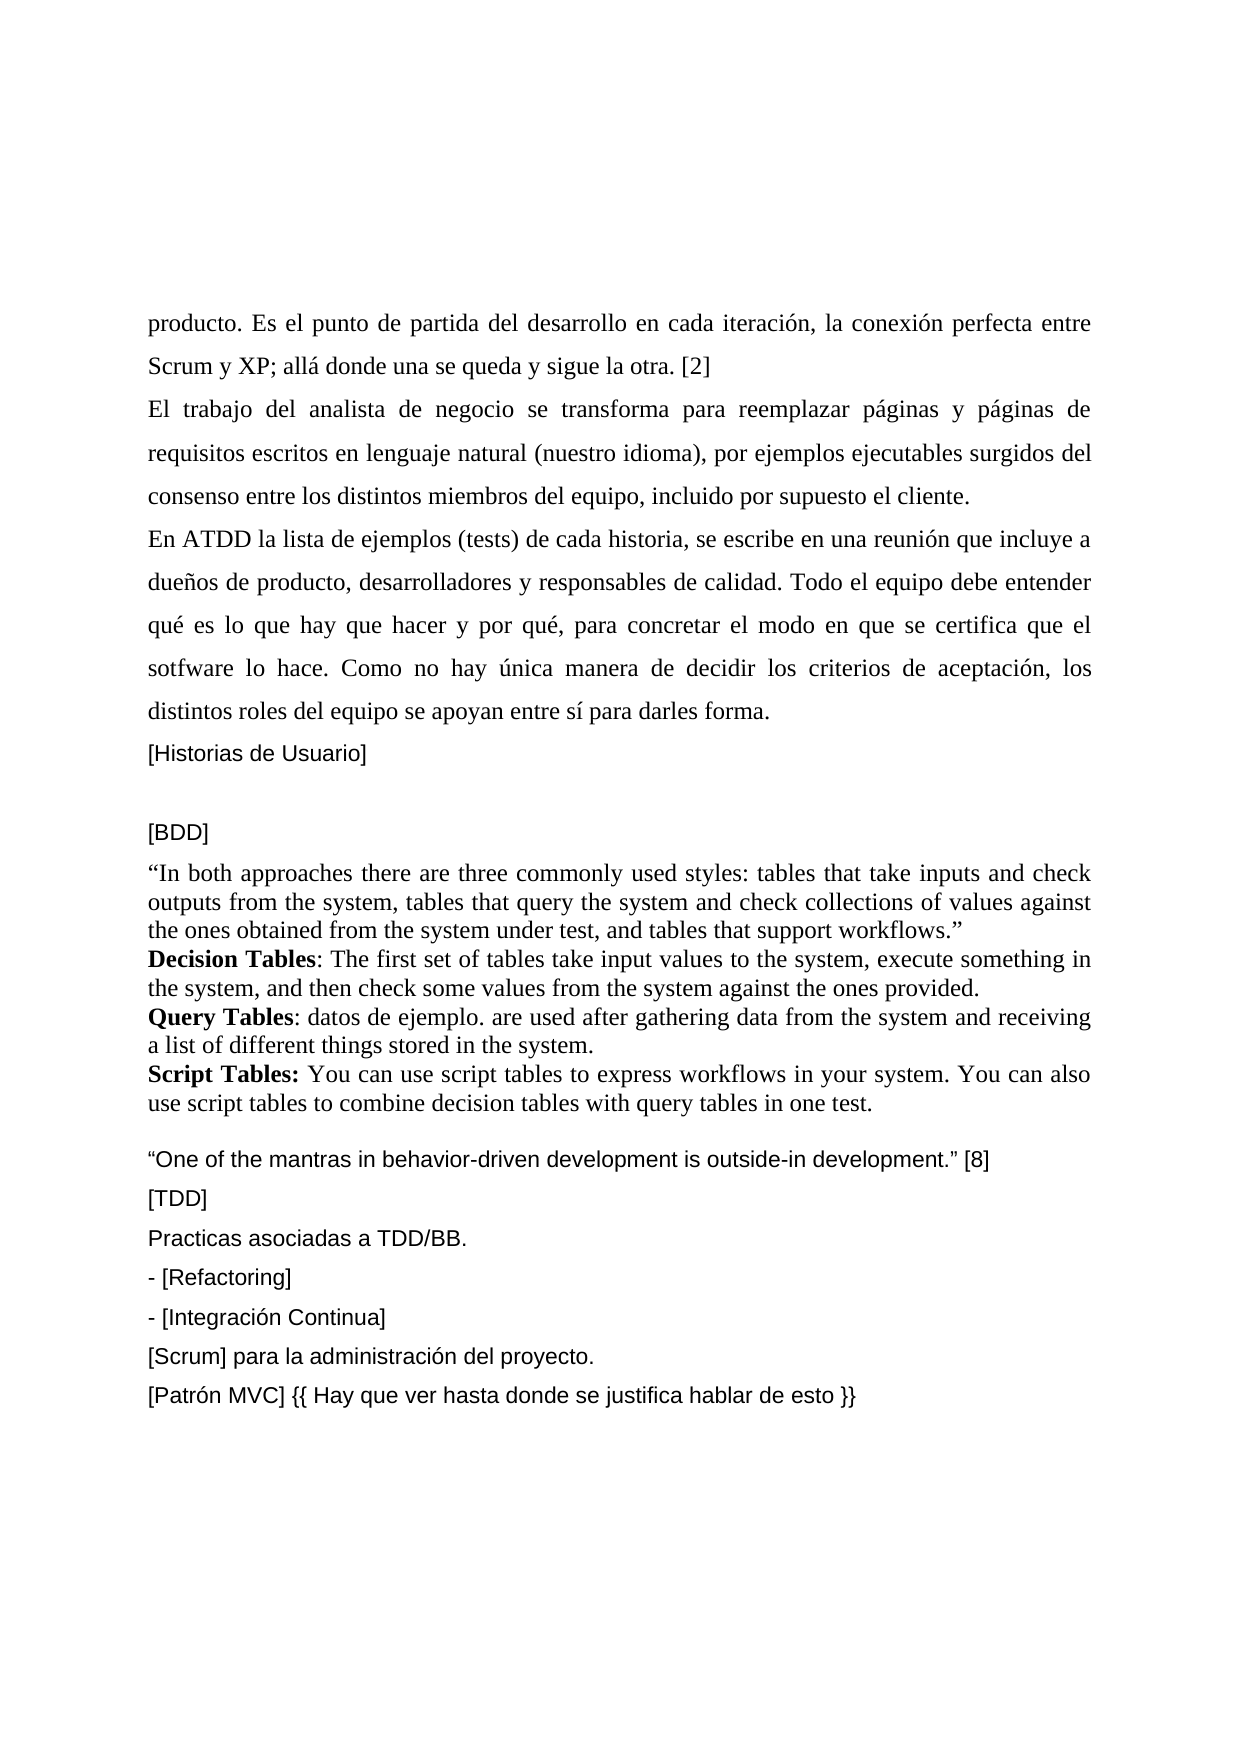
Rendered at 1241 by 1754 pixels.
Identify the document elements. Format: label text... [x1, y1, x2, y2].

text El trabajo del analista de negocio se transforma para reemplazar páginas y páginas de requisitos escritos en lenguaje natural (nuestro idioma), por ejemplos ejecutables surgidos del consenso entre los distintos miembros del equipo, incluido por supuesto el cliente. [148, 394, 1093, 509]
text [Scrum] para la administración del proyecto. [148, 1343, 1093, 1369]
text [BDD] [148, 818, 1093, 845]
text Query Tables: datos de ejemplo. are used after gathering data from the system and receiving a list of different things stored in the system. [148, 1002, 1093, 1059]
text [Patrón MVC] {{ Hay que ver hasta donde se justifica hablar de esto }} [148, 1382, 1093, 1409]
text Practicas asociadas a TDD/BB. [148, 1224, 1093, 1251]
text - [Integración Continua] [148, 1303, 1093, 1330]
text “One of the mantras in behavior-driven development is outside-in development.” [8] [148, 1146, 1093, 1172]
text “In both approaches there are three commonly used styles: tables that take inputs and check outputs from the system, tables that query the system and check collections of values against the ones obtained from the system under test, and tables that support workflows.” [148, 858, 1093, 944]
text - [Refactoring] [148, 1264, 1093, 1290]
text Script Tables: You can use script tables to express workflows in your system. You can also use script tables to combine decision tables with query tables in one test. [148, 1059, 1093, 1117]
text [TDD] [148, 1185, 1093, 1211]
text producto. Es el punto de partida del desarrollo en cada iteración, la conexión perfecta entre Scrum y XP; allá donde una se queda y sigue la otra. [2] [148, 308, 1093, 380]
text [Historias de Usuario] [148, 739, 1093, 766]
text En ATDD la lista de ejemplos (tests) de cada historia, se escribe en una reunión que incluye a dueños de producto, desarrolladores y responsables de calidad. Todo el equipo debe entender qué es lo que hay que hacer y por qué, para concretar el modo en que se certifica que el sotfware lo hace. Como no hay única manera de decidir los criterios de aceptación, los distintos roles del equipo se apoyan entre sí para darles forma. [148, 524, 1093, 725]
text Decision Tables: The first set of tables take input values to the system, execute something in the system, and then check some values from the system against the ones provided. [148, 944, 1093, 1002]
